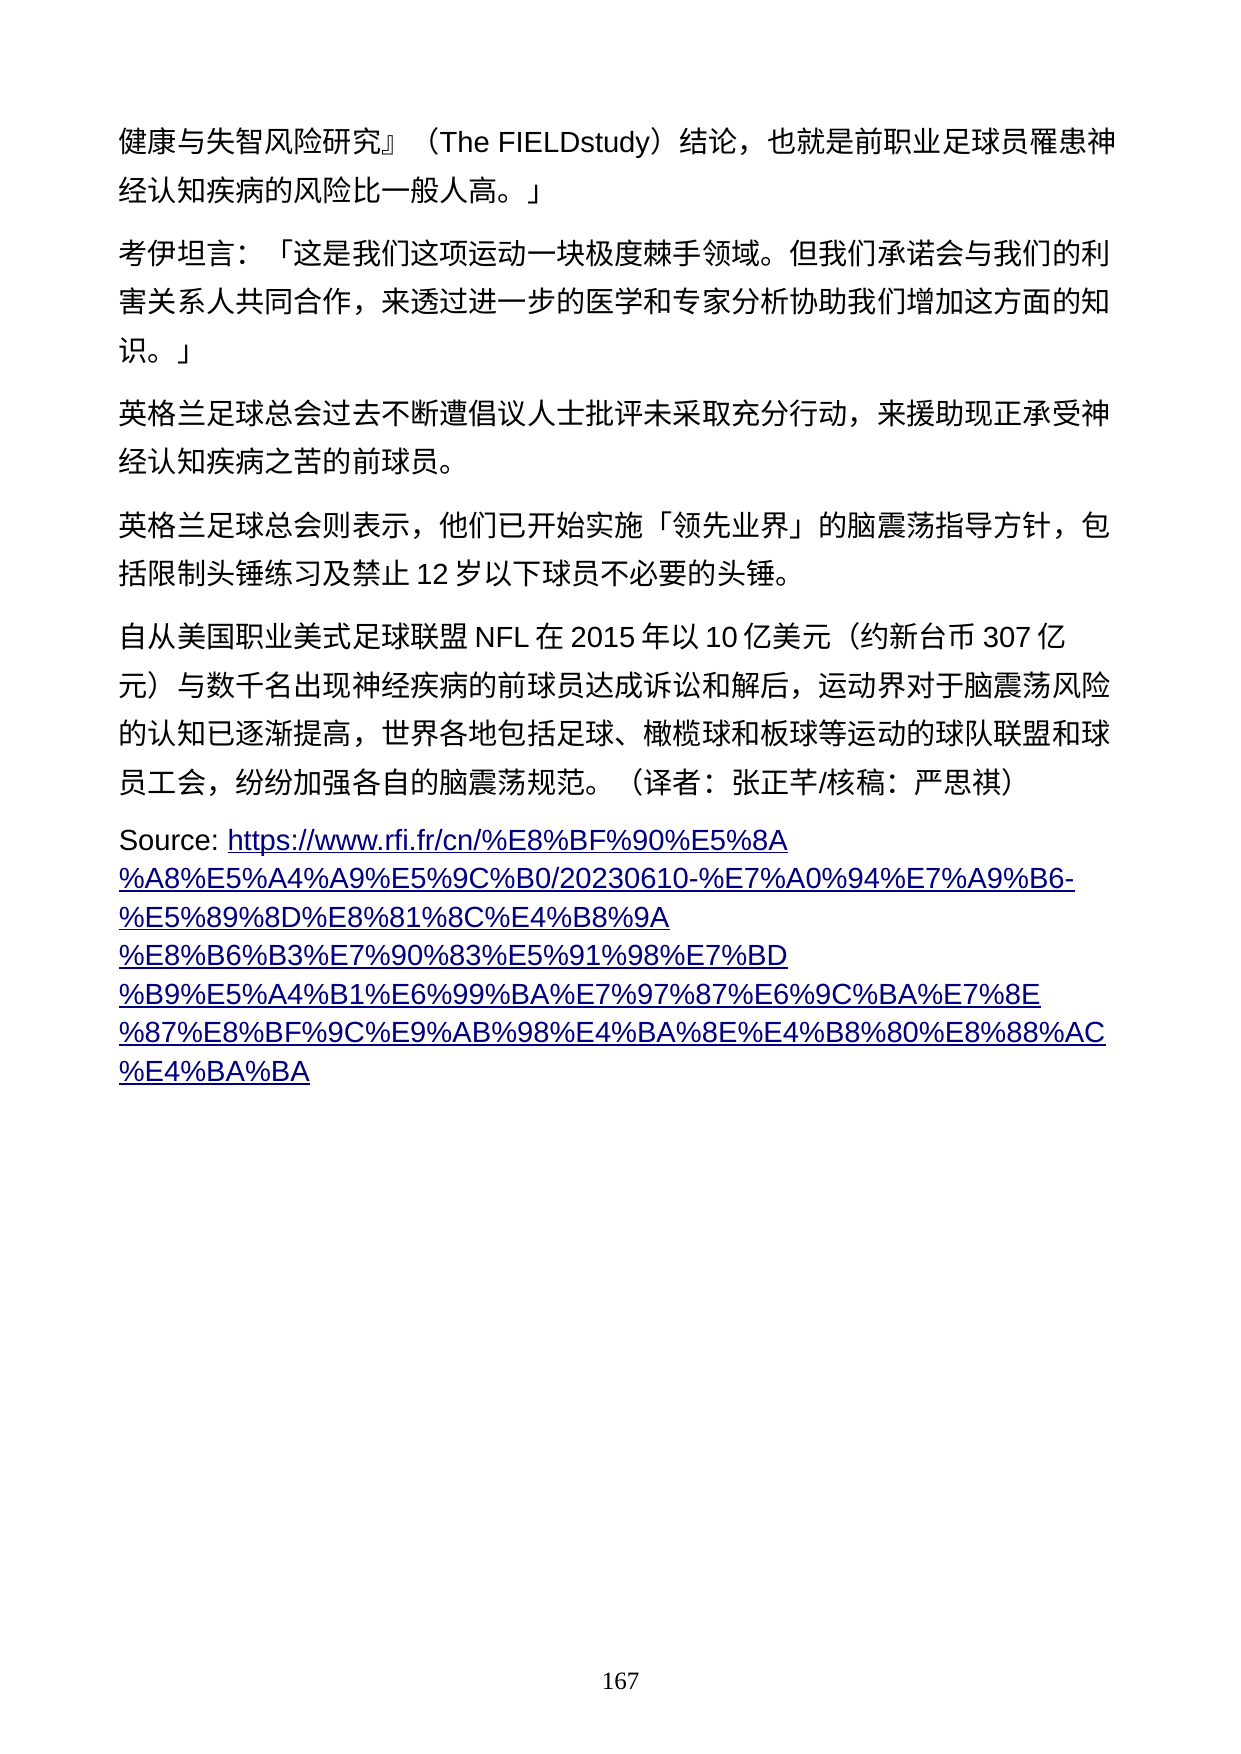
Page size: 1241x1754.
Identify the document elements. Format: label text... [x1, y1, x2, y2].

text Source: https://www.rfi.fr/cn/%E8%BF%90%E5%8A%A8%E5%A4%A9%E5%9C%B0/20230610-%E7%A0%94%E7%A9%B6-%E5%89%8D%E8%81%8C%E4%B8%9A%E8%B6%B3%E7%90%83%E5%91%98%E7%BD%B9%E5%A4%B1%E6%99%BA%E7%97%87%E6%9C%BA%E7%8E%87%E8%BF%9C%E9%AB%98%E4%BA%8E%E4%B8%80%E8%88%AC%E4%BA%BA [118, 822, 1122, 1087]
text 健康与失智风险研究』（The FIELDstudy）结论，也就是前职业足球员罹患神经认知疾病的风险比一般人高。」 [118, 118, 1122, 209]
text 英格兰足球总会则表示，他们已开始实施「领先业界」的脑震荡指导方针，包括限制头锤练习及禁止12岁以下球员不必要的头锤。 [118, 502, 1122, 593]
text 自从美国职业美式足球联盟NFL在2015年以10亿美元（约新台币307亿元）与数千名出现神经疾病的前球员达成诉讼和解后，运动界对于脑震荡风险的认知已逐渐提高，世界各地包括足球、橄榄球和板球等运动的球队联盟和球员工会，纷纷加强各自的脑震荡规范。（译者：张正芊/核稿：严思祺） [118, 614, 1122, 802]
text 英格兰足球总会过去不断遭倡议人士批评未采取充分行动，来援助现正承受神经认知疾病之苦的前球员。 [118, 390, 1122, 481]
text 考伊坦言：「这是我们这项运动一块极度棘手领域。但我们承诺会与我们的利害关系人共同合作，来透过进一步的医学和专家分析协助我们增加这方面的知识。」 [118, 230, 1122, 369]
